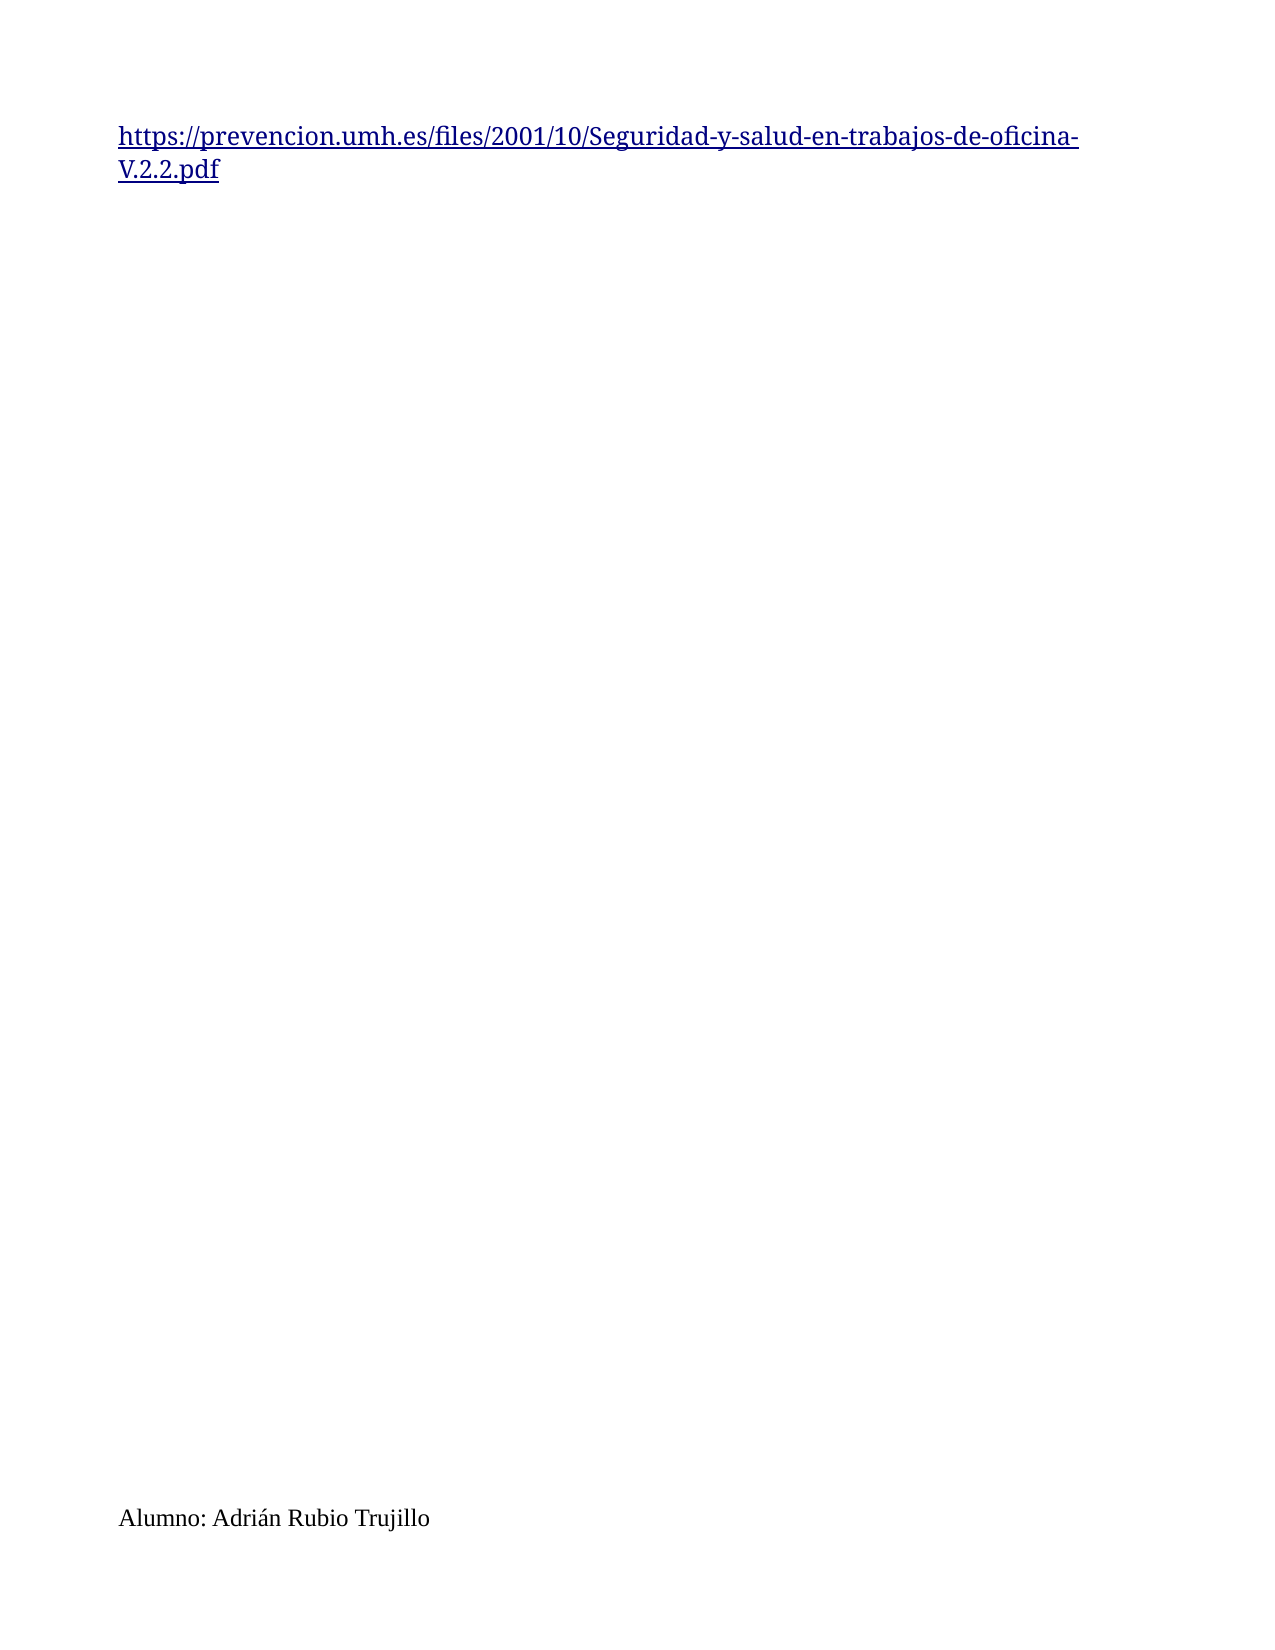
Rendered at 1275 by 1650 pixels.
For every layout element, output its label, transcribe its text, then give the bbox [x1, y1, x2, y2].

text https://prevencion.umh.es/files/2001/10/Seguridad-y-salud-en-trabajos-de-oficina-V.2.2.pdf [118, 118, 1157, 186]
